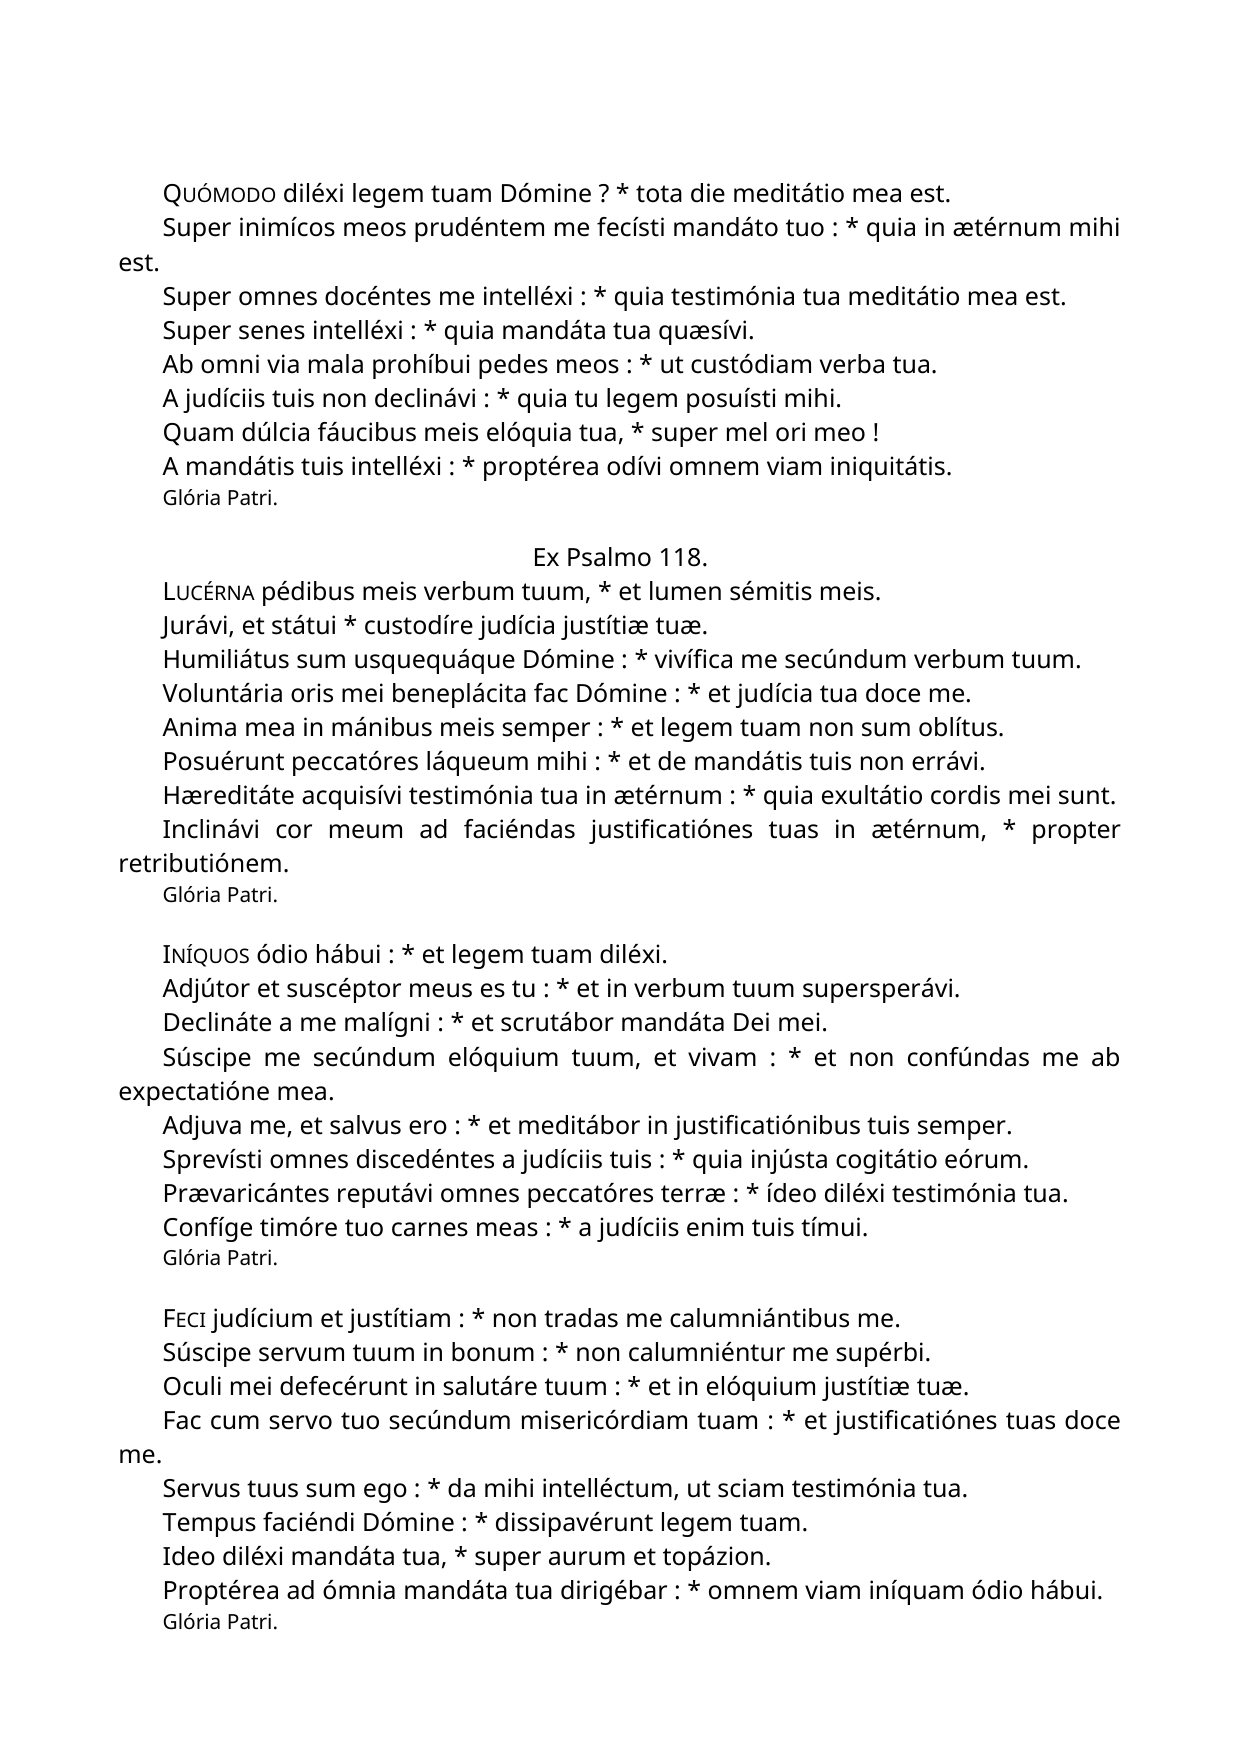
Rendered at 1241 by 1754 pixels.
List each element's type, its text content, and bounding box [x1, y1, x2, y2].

text Quam dúlcia fáucibus meis elóquia tua, * super mel ori meo ! [118, 414, 1122, 448]
text Declináte a me malígni : * et scrutábor mandáta Dei mei. [118, 1005, 1122, 1039]
text Fac cum servo tuo secúndum misericórdiam tuam : * et justificatiónes tuas doce me. [118, 1403, 1122, 1471]
text Super inimícos meos prudéntem me fecísti mandáto tuo : * quia in ætérnum mihi est. [118, 210, 1122, 278]
text Confíge timóre tuo carnes meas : * a judíciis enim tuis tímui. [118, 1209, 1122, 1243]
text A mandátis tuis intelléxi : * proptérea odívi omnem viam iniquitátis. [118, 448, 1122, 483]
text Super senes intelléxi : * quia mandáta tua quæsívi. [118, 312, 1122, 346]
text Adjuva me, et salvus ero : * et meditábor in justificatiónibus tuis semper. [118, 1107, 1122, 1141]
text Ab omni via mala prohíbui pedes meos : * ut custódiam verba tua. [118, 346, 1122, 380]
text Feci judícium et justítiam : * non tradas me calumniántibus me. [118, 1300, 1122, 1334]
text Súscipe me secúndum elóquium tuum, et vivam : * et non confúndas me ab expectatióne mea. [118, 1039, 1122, 1107]
text Prævaricántes reputávi omnes peccatóres terræ : * ídeo diléxi testimónia tua. [118, 1175, 1122, 1209]
text Posuérunt peccatóres láqueum mihi : * et de mandátis tuis non errávi. [118, 744, 1122, 778]
text Súscipe servum tuum in bonum : * non calumniéntur me supérbi. [118, 1334, 1122, 1368]
text Jurávi, et státui * custodíre judícia justítiæ tuæ. [118, 608, 1122, 642]
text Anima mea in mánibus meis semper : * et legem tuam non sum oblítus. [118, 710, 1122, 744]
text Glória Patri. [118, 483, 1122, 511]
text A judíciis tuis non declinávi : * quia tu legem posuísti mihi. [118, 380, 1122, 414]
text Proptérea ad ómnia mandáta tua dirigébar : * omnem viam iníquam ódio hábui. [118, 1573, 1122, 1607]
text Adjútor et suscéptor meus es tu : * et in verbum tuum supersperávi. [118, 971, 1122, 1005]
text Glória Patri. [118, 1243, 1122, 1272]
text Glória Patri. [118, 1607, 1122, 1635]
text Glória Patri. [118, 880, 1122, 908]
text Ideo diléxi mandáta tua, * super aurum et topázion. [118, 1539, 1122, 1573]
text Hæreditáte acquisívi testimónia tua in ætérnum : * quia exultátio cordis mei sunt. [118, 778, 1122, 812]
text Servus tuus sum ego : * da mihi intelléctum, ut sciam testimónia tua. [118, 1471, 1122, 1505]
text Voluntária oris mei beneplácita fac Dómine : * et judícia tua doce me. [118, 676, 1122, 710]
text Iníquos ódio hábui : * et legem tuam diléxi. [118, 937, 1122, 971]
text Super omnes docéntes me intelléxi : * quia testimónia tua meditátio mea est. [118, 278, 1122, 312]
text Oculi mei defecérunt in salutáre tuum : * et in elóquium justítiæ tuæ. [118, 1368, 1122, 1403]
text Inclinávi cor meum ad faciéndas justificatiónes tuas in ætérnum, * propter retributiónem. [118, 812, 1122, 880]
text Sprevísti omnes discedéntes a judíciis tuis : * quia injústa cogitátio eórum. [118, 1141, 1122, 1175]
text Tempus faciéndi Dómine : * dissipavérunt legem tuam. [118, 1505, 1122, 1539]
text Ex Psalmo 118. [118, 539, 1122, 573]
text Lucérna pédibus meis verbum tuum, * et lumen sémitis meis. [118, 573, 1122, 608]
text Quómodo diléxi legem tuam Dómine ? * tota die meditátio mea est. [118, 176, 1122, 210]
text Humiliátus sum usquequáque Dómine : * vivífica me secúndum verbum tuum. [118, 642, 1122, 676]
